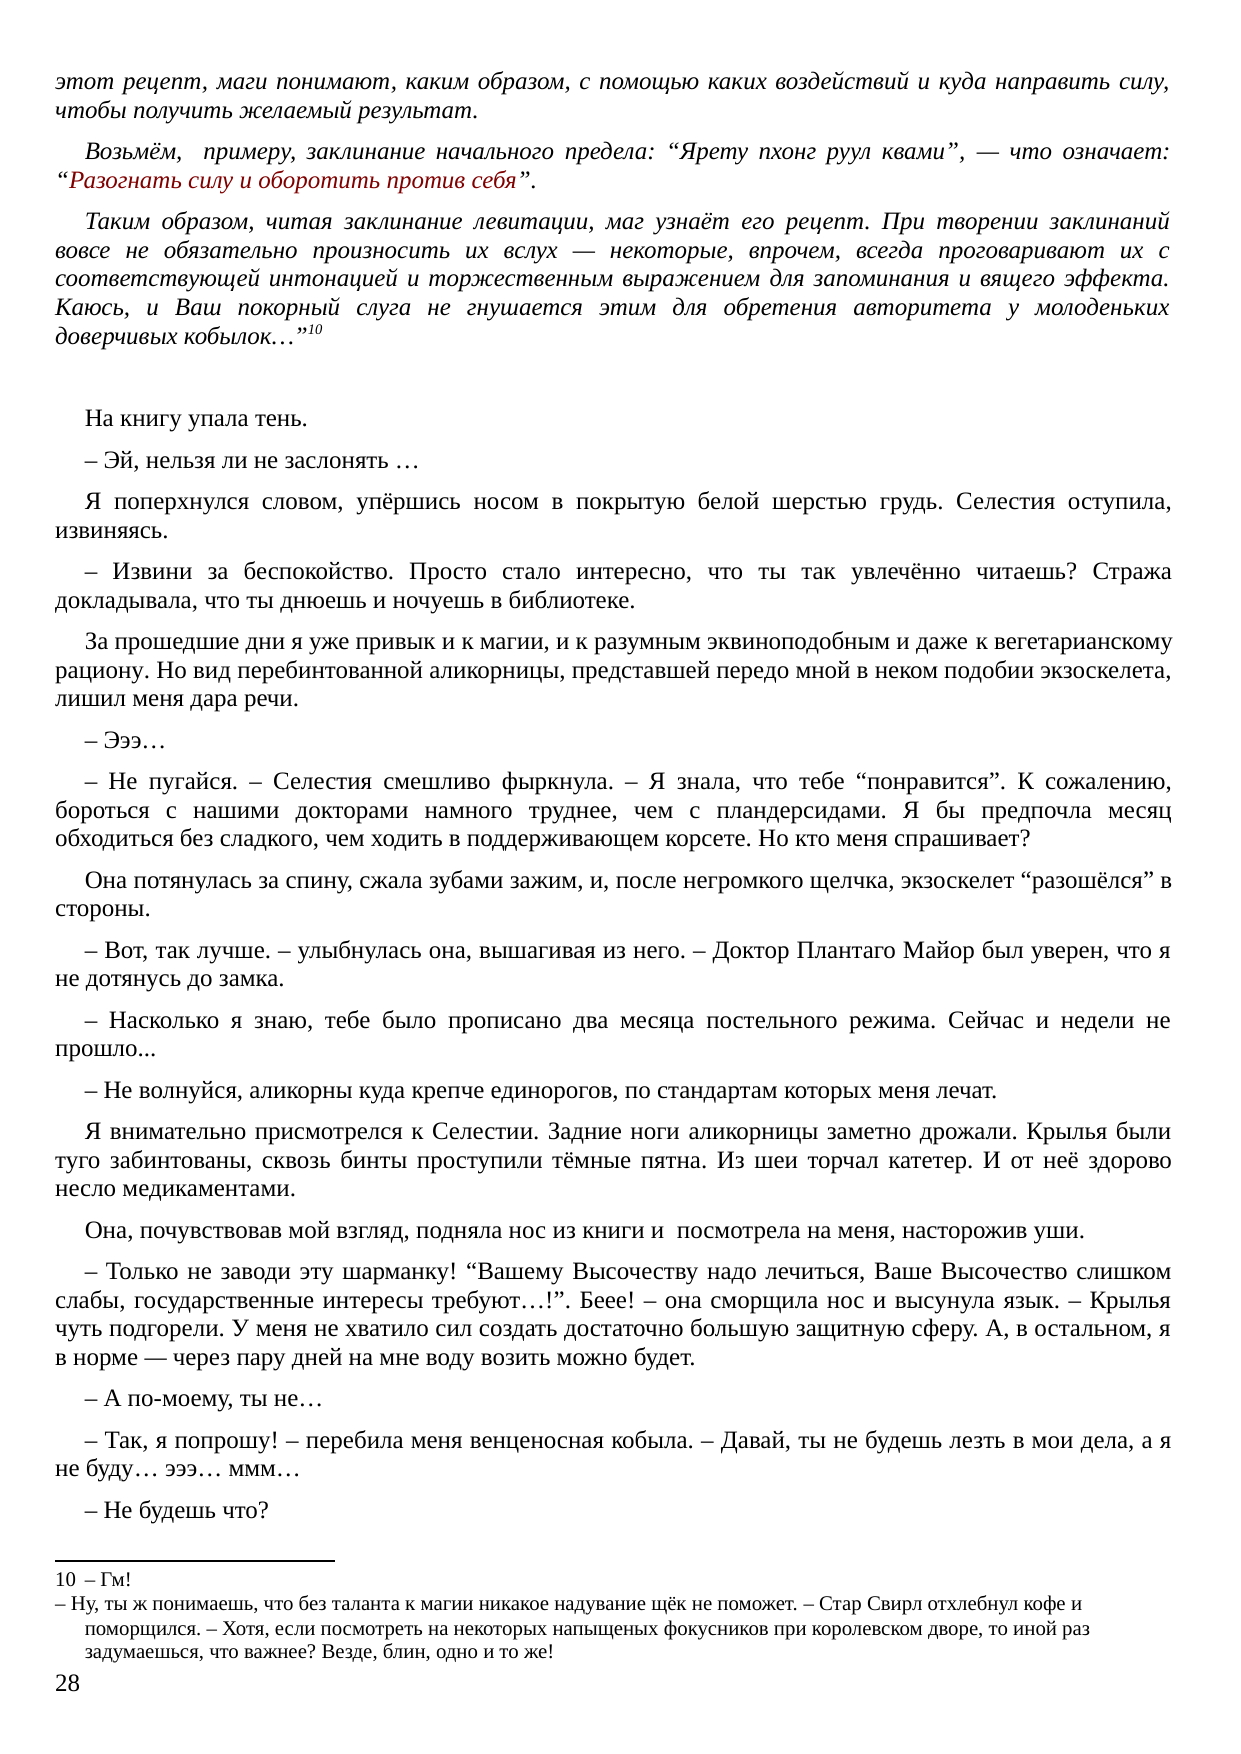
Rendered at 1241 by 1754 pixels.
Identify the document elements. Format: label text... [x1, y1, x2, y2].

text Она, почувствовав мой взгляд, подняла нос из книги и посмотрела на меня, насторожив уши. [55, 1215, 1173, 1243]
text – Вот, так лучше. – улыбнулась она, вышагивая из него. – Доктор Плантаго Майор был уверен, что я не дотянусь до замка. [55, 935, 1173, 992]
text – Так, я попрошу! – перебила меня венценосная кобыла. – Давай, ты не будешь лезть в мои дела, а я не буду… эээ… ммм… [55, 1425, 1173, 1482]
text – Ну, ты ж понимаешь, что без таланта к магии никакое надувание щёк не поможет. – Стар Свирл отхлебнул кофе и поморщился. – Хотя, если посмотреть на некоторых напыщеных фокусников при королевском дворе, то иной раз задумаешься, что важнее? Везде, блин, одно и то же! [55, 1591, 1173, 1663]
text Я поперхнулся словом, упёршись носом в покрытую белой шерстью грудь. Селестия оступила, извиняясь. [55, 486, 1173, 543]
text За прошедшие дни я уже привык и к магии, и к разумным эквиноподобным и даже к вегетарианскому рациону. Но вид перебинтованной аликорницы, представшей передо мной в неком подобии экзоскелета, лишил меня дара речи. [55, 626, 1173, 712]
text – Гм! [55, 1567, 1173, 1591]
text Возьмём, примеру, заклинание начального предела: “Ярету пхонг руул квами”, — что означает: “Разогнать силу и оборотить против себя”. [55, 136, 1173, 193]
text Таким образом, читая заклинание левитации, маг узнаёт его рецепт. При творении заклинаний вовсе не обязательно произносить их вслух — некоторые, впрочем, всегда проговаривают их с соответствующей интонацией и торжественным выражением для запоминания и вящего эффекта. Каюсь, и Ваш покорный слуга не гнушается этим для обретения авторитета у молоденьких доверчивых кобылок…” [55, 206, 1173, 350]
text – Эээ… [55, 725, 1173, 753]
text – Эй, нельзя ли не заслонять … [55, 445, 1173, 473]
text – Не будешь что? [55, 1495, 1173, 1523]
text Она потянулась за спину, сжала зубами зажим, и, после негромкого щелчка, экзоскелет “разошёлся” в стороны. [55, 865, 1173, 922]
text – А по-моему, ты не… [55, 1383, 1173, 1412]
text – Не волнуйся, аликорны куда крепче единорогов, по стандартам которых меня лечат. [55, 1075, 1173, 1103]
text – Насколько я знаю, тебе было прописано два месяца постельного режима. Сейчас и недели не прошло... [55, 1005, 1173, 1062]
text Я внимательно присмотрелся к Селестии. Задние ноги аликорницы заметно дрожали. Крылья были туго забинтованы, сквозь бинты проступили тёмные пятна. Из шеи торчал катетер. И от неё здорово несло медикаментами. [55, 1116, 1173, 1202]
text этот рецепт, маги понимают, каким образом, с помощью каких воздействий и куда направить силу, чтобы получить желаемый результат. [55, 66, 1173, 123]
text – Только не заводи эту шарманку! “Вашему Высочеству надо лечиться, Ваше Высочество слишком слабы, государственные интересы требуют…!”. Беее! – она сморщила нос и высунула язык. – Крылья чуть подгорели. У меня не хватило сил создать достаточно большую защитную сферу. А, в остальном, я в норме — через пару дней на мне воду возить можно будет. [55, 1256, 1173, 1371]
text – Не пугайся. – Селестия смешливо фыркнула. – Я знала, что тебе “понравится”. К сожалению, бороться с нашими докторами намного труднее, чем с пландерсидами. Я бы предпочла месяц обходиться без сладкого, чем ходить в поддерживающем корсете. Но кто меня спрашивает? [55, 766, 1173, 852]
text – Извини за беспокойство. Просто стало интересно, что ты так увлечённо читаешь? Стража докладывала, что ты днюешь и ночуешь в библиотеке. [55, 556, 1173, 613]
text На книгу упала тень. [55, 403, 1173, 432]
